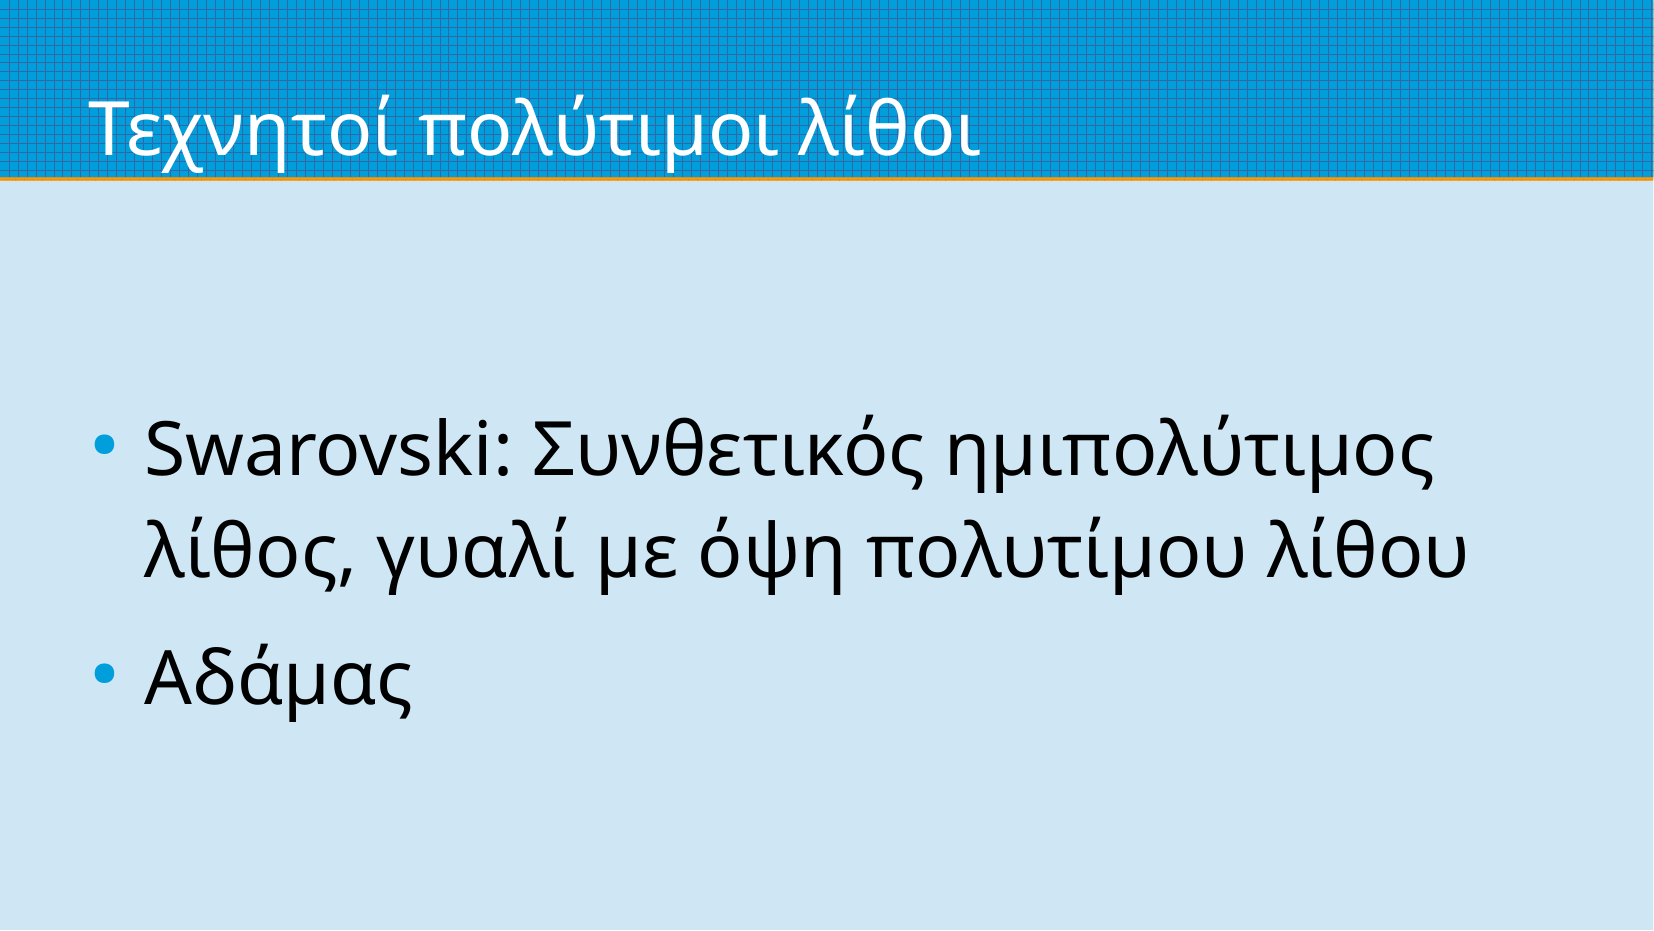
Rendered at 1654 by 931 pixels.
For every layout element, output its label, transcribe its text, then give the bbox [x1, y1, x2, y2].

title Τεχνητοί πολύτιμοι λίθοι [88, 14, 1565, 178]
list Swarovski: Συνθετικός ημιπολύτιμος λίθος, γυαλί με όψη πολυτίμου λίθου Αδάμας [73, 268, 1550, 844]
